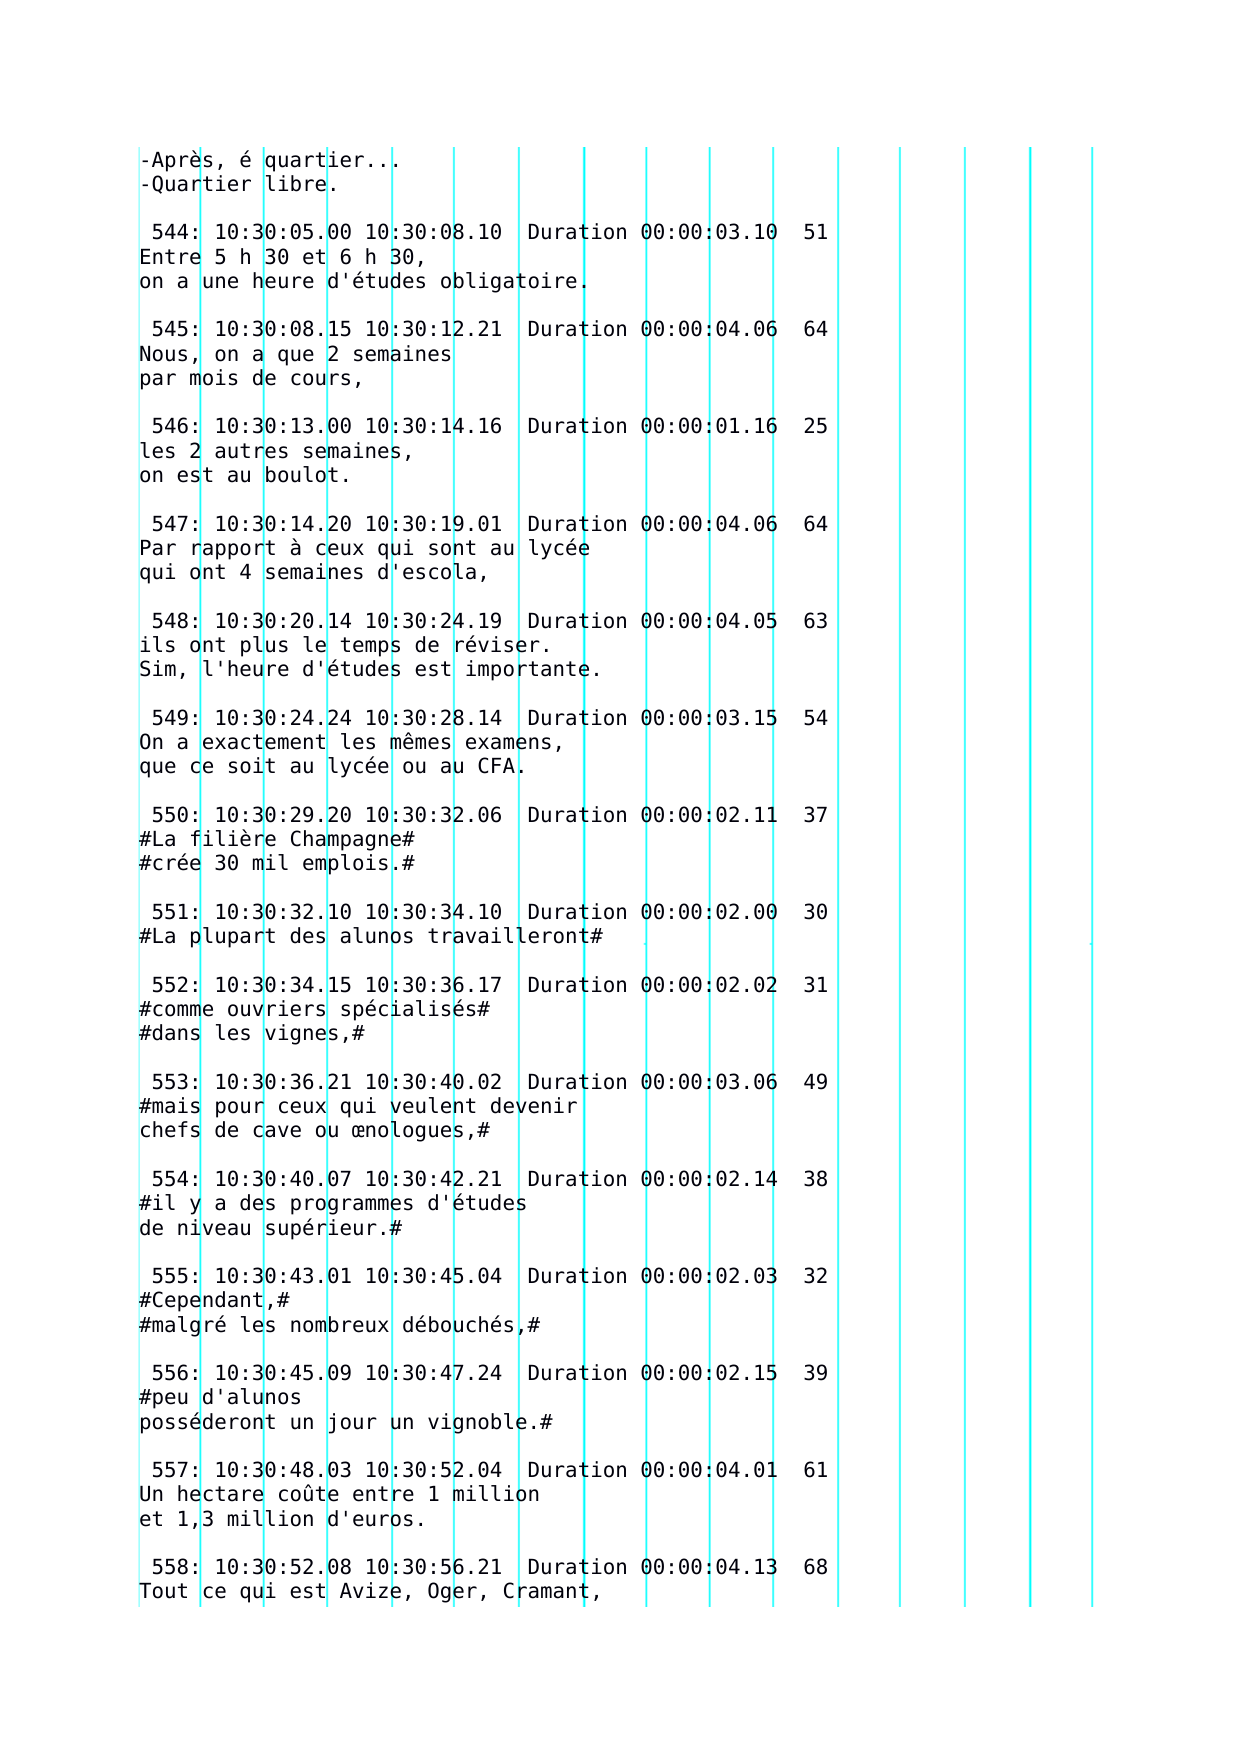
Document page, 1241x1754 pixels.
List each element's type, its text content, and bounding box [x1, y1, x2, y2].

text #La filière Champagne# [139, 827, 1101, 851]
text #peu d'alunos [139, 1385, 1101, 1410]
text 548: 10:30:20.14 10:30:24.19 Duration 00:00:04.05 63 [139, 609, 1101, 633]
text on est au boulot. [139, 463, 1101, 487]
text posséderont un jour un vignoble.# [139, 1410, 1101, 1434]
picture [138, 147, 1102, 1607]
text #dans les vignes,# [139, 1021, 1101, 1046]
text Tout ce qui est Avize, Oger, Cramant, [139, 1579, 1101, 1604]
text #mais pour ceux qui veulent devenir [139, 1094, 1101, 1118]
text 556: 10:30:45.09 10:30:47.24 Duration 00:00:02.15 39 [139, 1361, 1101, 1385]
text 546: 10:30:13.00 10:30:14.16 Duration 00:00:01.16 25 [139, 414, 1101, 439]
text -Après, é quartier... [139, 148, 1101, 172]
text 547: 10:30:14.20 10:30:19.01 Duration 00:00:04.06 64 [139, 512, 1101, 536]
text 557: 10:30:48.03 10:30:52.04 Duration 00:00:04.01 61 [139, 1458, 1101, 1482]
text #crée 30 mil emplois.# [139, 851, 1101, 876]
text que ce soit au lycée ou au CFA. [139, 754, 1101, 779]
text 553: 10:30:36.21 10:30:40.02 Duration 00:00:03.06 49 [139, 1070, 1101, 1094]
text on a une heure d'études obligatoire. [139, 269, 1101, 293]
text #La plupart des alunos travailleront# [139, 924, 1101, 948]
text #Cependant,# [139, 1288, 1101, 1313]
text -Quartier libre. [139, 172, 1101, 196]
text Entre 5 h 30 et 6 h 30, [139, 245, 1101, 269]
text qui ont 4 semaines d'escola, [139, 560, 1101, 584]
text Par rapport à ceux qui sont au lycée [139, 536, 1101, 560]
text chefs de cave ou œnologues,# [139, 1118, 1101, 1143]
text 554: 10:30:40.07 10:30:42.21 Duration 00:00:02.14 38 [139, 1167, 1101, 1191]
text les 2 autres semaines, [139, 439, 1101, 463]
text de niveau supérieur.# [139, 1216, 1101, 1240]
text par mois de cours, [139, 366, 1101, 390]
text #comme ouvriers spécialisés# [139, 997, 1101, 1021]
text 552: 10:30:34.15 10:30:36.17 Duration 00:00:02.02 31 [139, 973, 1101, 997]
text Nous, on a que 2 semaines [139, 342, 1101, 366]
text #malgré les nombreux débouchés,# [139, 1313, 1101, 1337]
text Sim, l'heure d'études est importante. [139, 657, 1101, 682]
text On a exactement les mêmes examens, [139, 730, 1101, 754]
text #il y a des programmes d'études [139, 1191, 1101, 1216]
text 545: 10:30:08.15 10:30:12.21 Duration 00:00:04.06 64 [139, 317, 1101, 342]
text ils ont plus le temps de réviser. [139, 633, 1101, 657]
text Un hectare coûte entre 1 million [139, 1482, 1101, 1507]
text 550: 10:30:29.20 10:30:32.06 Duration 00:00:02.11 37 [139, 803, 1101, 827]
text 555: 10:30:43.01 10:30:45.04 Duration 00:00:02.03 32 [139, 1264, 1101, 1288]
text 558: 10:30:52.08 10:30:56.21 Duration 00:00:04.13 68 [139, 1555, 1101, 1579]
text 551: 10:30:32.10 10:30:34.10 Duration 00:00:02.00 30 [139, 900, 1101, 924]
text 549: 10:30:24.24 10:30:28.14 Duration 00:00:03.15 54 [139, 706, 1101, 730]
text et 1,3 million d'euros. [139, 1507, 1101, 1531]
text 544: 10:30:05.00 10:30:08.10 Duration 00:00:03.10 51 [139, 220, 1101, 245]
